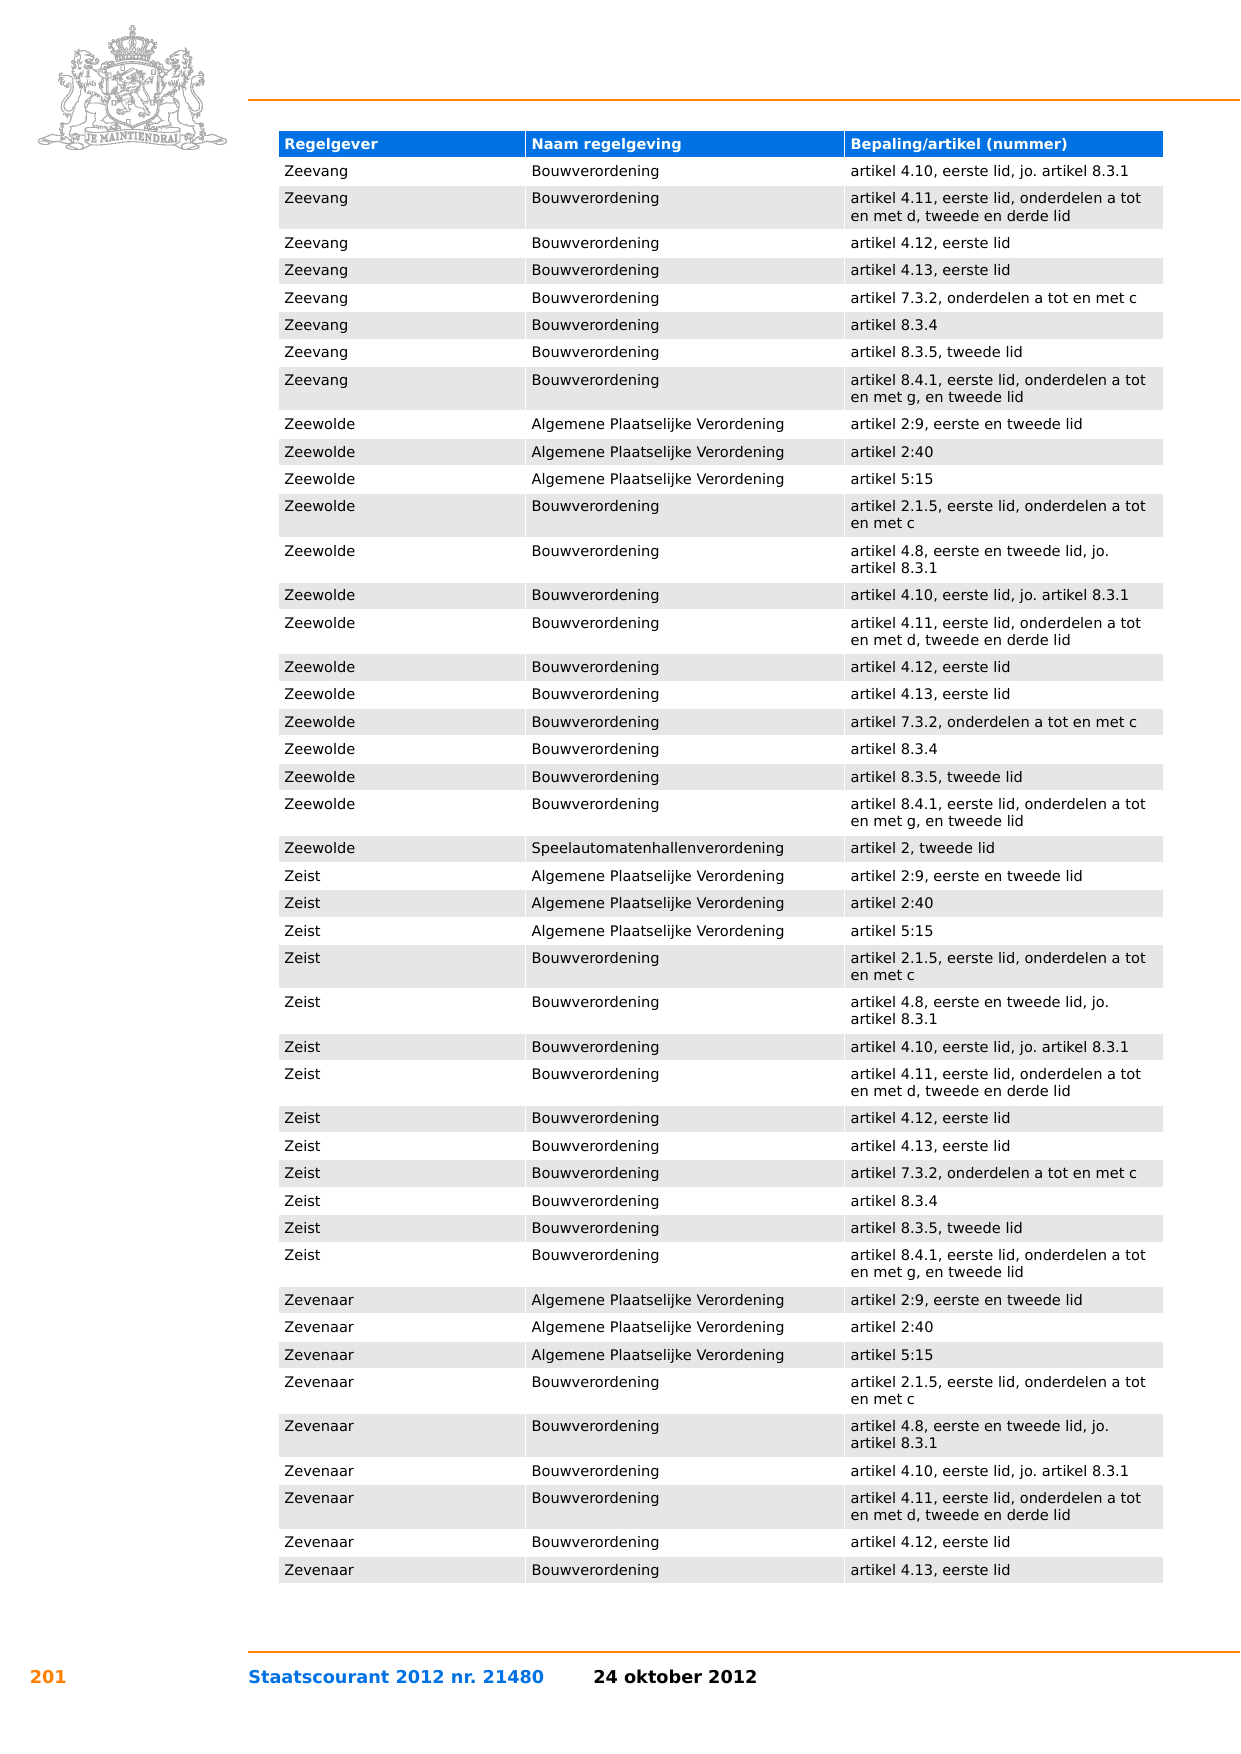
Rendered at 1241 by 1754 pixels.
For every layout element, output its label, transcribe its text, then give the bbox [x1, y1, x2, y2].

table_cell artikel 4.8, eerste en tweede lid, jo. artikel 8.3.1 [845, 538, 1163, 581]
table_cell Bouwverordening [526, 158, 844, 185]
table_cell Zeewolde [279, 682, 525, 708]
table_cell Bouwverordening [526, 682, 844, 708]
table_cell artikel 7.3.2, onderdelen a tot en met c [845, 709, 1163, 735]
table_cell artikel 5:15 [845, 466, 1163, 493]
table_cell artikel 7.3.2, onderdelen a tot en met c [845, 285, 1163, 311]
table_header Regelgever [279, 131, 525, 157]
table_cell Zeist [279, 1188, 525, 1214]
table_cell Zeewolde [279, 610, 525, 653]
table_cell artikel 4.11, eerste lid, onderdelen a tot en met d, tweede en derde lid [845, 1061, 1163, 1104]
table_cell Zevenaar [279, 1458, 525, 1484]
table_cell Zeist [279, 863, 525, 889]
table_cell Zeevang [279, 186, 525, 229]
table_header Naam regelgeving [526, 131, 844, 157]
table_cell Bouwverordening [526, 1160, 844, 1187]
table_cell Zeewolde [279, 411, 525, 438]
table_cell artikel 4.8, eerste en tweede lid, jo. artikel 8.3.1 [845, 990, 1163, 1033]
table_cell artikel 4.11, eerste lid, onderdelen a tot en met d, tweede en derde lid [845, 1485, 1163, 1529]
table_cell Zeevang [279, 258, 525, 284]
table_cell artikel 8.4.1, eerste lid, onderdelen a tot en met g, en tweede lid [845, 791, 1163, 834]
table_cell Bouwverordening [526, 1458, 844, 1484]
table_cell artikel 4.13, eerste lid [845, 1557, 1163, 1583]
table_cell Zevenaar [279, 1314, 525, 1341]
table_cell artikel 2.1.5, eerste lid, onderdelen a tot en met c [845, 1369, 1163, 1412]
table_cell Zeewolde [279, 736, 525, 763]
table_cell Zevenaar [279, 1530, 525, 1556]
table_cell Bouwverordening [526, 1557, 844, 1583]
table_cell Zeewolde [279, 494, 525, 537]
table_cell Zevenaar [279, 1287, 525, 1313]
table_cell artikel 4.10, eerste lid, jo. artikel 8.3.1 [845, 1458, 1163, 1484]
table_cell Zevenaar [279, 1557, 525, 1583]
table_cell artikel 2:9, eerste en tweede lid [845, 863, 1163, 889]
table_cell Zeist [279, 1160, 525, 1187]
table_cell Algemene Plaatselijke Verordening [526, 411, 844, 438]
table_cell Zeist [279, 1133, 525, 1159]
table_cell artikel 8.3.4 [845, 736, 1163, 763]
table_cell Zeewolde [279, 538, 525, 581]
table_cell Zeevang [279, 367, 525, 410]
table_cell artikel 4.12, eerste lid [845, 1106, 1163, 1132]
table_cell Bouwverordening [526, 258, 844, 284]
table_cell artikel 4.12, eerste lid [845, 1530, 1163, 1556]
table_cell Bouwverordening [526, 1530, 844, 1556]
table_cell Bouwverordening [526, 312, 844, 339]
table_cell Zeist [279, 945, 525, 988]
table_cell artikel 7.3.2, onderdelen a tot en met c [845, 1160, 1163, 1187]
table_cell Zeist [279, 918, 525, 944]
table_cell artikel 4.11, eerste lid, onderdelen a tot en met d, tweede en derde lid [845, 186, 1163, 229]
table_cell Zeewolde [279, 764, 525, 790]
table_cell Zevenaar [279, 1485, 525, 1529]
table_cell Bouwverordening [526, 1034, 844, 1060]
table_cell Algemene Plaatselijke Verordening [526, 1287, 844, 1313]
table_cell Algemene Plaatselijke Verordening [526, 890, 844, 917]
table_cell artikel 4.13, eerste lid [845, 1133, 1163, 1159]
table_cell Zeewolde [279, 836, 525, 862]
table_cell artikel 2:9, eerste en tweede lid [845, 1287, 1163, 1313]
table_cell Speelautomatenhallenverordening [526, 836, 844, 862]
table_cell Zeewolde [279, 791, 525, 834]
table_cell artikel 4.11, eerste lid, onderdelen a tot en met d, tweede en derde lid [845, 610, 1163, 653]
table_cell artikel 4.12, eerste lid [845, 654, 1163, 681]
table_cell artikel 2:40 [845, 1314, 1163, 1341]
table_cell artikel 4.10, eerste lid, jo. artikel 8.3.1 [845, 158, 1163, 185]
table_cell artikel 2.1.5, eerste lid, onderdelen a tot en met c [845, 494, 1163, 537]
table_cell Algemene Plaatselijke Verordening [526, 1342, 844, 1368]
table_cell artikel 8.3.4 [845, 1188, 1163, 1214]
table_cell artikel 2, tweede lid [845, 836, 1163, 862]
table_cell Algemene Plaatselijke Verordening [526, 918, 844, 944]
table_cell Zeevang [279, 158, 525, 185]
table_cell artikel 5:15 [845, 918, 1163, 944]
table_cell Bouwverordening [526, 340, 844, 366]
table_cell Zevenaar [279, 1342, 525, 1368]
table_cell Zeevang [279, 285, 525, 311]
table_cell Bouwverordening [526, 945, 844, 988]
table_cell Zeewolde [279, 439, 525, 465]
table_cell Zevenaar [279, 1414, 525, 1457]
table_cell Bouwverordening [526, 494, 844, 537]
table_cell Zeewolde [279, 654, 525, 681]
table_cell Bouwverordening [526, 736, 844, 763]
table_cell Bouwverordening [526, 538, 844, 581]
table_cell Bouwverordening [526, 1369, 844, 1412]
table_cell artikel 4.10, eerste lid, jo. artikel 8.3.1 [845, 1034, 1163, 1060]
table_cell Bouwverordening [526, 1106, 844, 1132]
table_cell Bouwverordening [526, 367, 844, 410]
table_cell Bouwverordening [526, 1414, 844, 1457]
table_cell Bouwverordening [526, 285, 844, 311]
table_cell artikel 2:9, eerste en tweede lid [845, 411, 1163, 438]
picture [38, 25, 227, 150]
table_cell Algemene Plaatselijke Verordening [526, 466, 844, 493]
table_cell Zeist [279, 1034, 525, 1060]
table_cell artikel 8.3.4 [845, 312, 1163, 339]
table_cell Bouwverordening [526, 654, 844, 681]
table_cell Zeist [279, 890, 525, 917]
table_cell Algemene Plaatselijke Verordening [526, 863, 844, 889]
table_cell artikel 4.8, eerste en tweede lid, jo. artikel 8.3.1 [845, 1414, 1163, 1457]
table_cell Bouwverordening [526, 1133, 844, 1159]
table_cell Bouwverordening [526, 990, 844, 1033]
table_cell Bouwverordening [526, 1485, 844, 1529]
table_cell artikel 8.4.1, eerste lid, onderdelen a tot en met g, en tweede lid [845, 1243, 1163, 1286]
table_cell Bouwverordening [526, 610, 844, 653]
table_cell Bouwverordening [526, 709, 844, 735]
table_cell Zeist [279, 1215, 525, 1242]
table_cell artikel 8.3.5, tweede lid [845, 340, 1163, 366]
table_cell artikel 4.13, eerste lid [845, 258, 1163, 284]
table_cell artikel 5:15 [845, 1342, 1163, 1368]
table_cell Bouwverordening [526, 1243, 844, 1286]
table_header Bepaling/artikel (nummer) [845, 131, 1163, 157]
table_cell Bouwverordening [526, 1188, 844, 1214]
table_cell Zeist [279, 1243, 525, 1286]
table_cell artikel 4.12, eerste lid [845, 230, 1163, 256]
table_cell Zeevang [279, 340, 525, 366]
table_cell Zeewolde [279, 583, 525, 609]
table_cell Zeist [279, 1106, 525, 1132]
table_cell Bouwverordening [526, 186, 844, 229]
table_cell artikel 4.10, eerste lid, jo. artikel 8.3.1 [845, 583, 1163, 609]
table_cell Zeevang [279, 312, 525, 339]
table_cell artikel 2.1.5, eerste lid, onderdelen a tot en met c [845, 945, 1163, 988]
table_cell artikel 8.3.5, tweede lid [845, 764, 1163, 790]
table_cell artikel 4.13, eerste lid [845, 682, 1163, 708]
table_cell Zeist [279, 1061, 525, 1104]
table_cell Algemene Plaatselijke Verordening [526, 439, 844, 465]
table_cell Algemene Plaatselijke Verordening [526, 1314, 844, 1341]
table_cell Zeewolde [279, 709, 525, 735]
table_cell Bouwverordening [526, 1215, 844, 1242]
table_cell artikel 8.4.1, eerste lid, onderdelen a tot en met g, en tweede lid [845, 367, 1163, 410]
table_cell artikel 2:40 [845, 890, 1163, 917]
table_cell Zeevang [279, 230, 525, 256]
table_cell Bouwverordening [526, 791, 844, 834]
table_cell Bouwverordening [526, 583, 844, 609]
table_cell artikel 2:40 [845, 439, 1163, 465]
table_cell Zeist [279, 990, 525, 1033]
table_cell artikel 8.3.5, tweede lid [845, 1215, 1163, 1242]
table_cell Bouwverordening [526, 764, 844, 790]
table_cell Bouwverordening [526, 1061, 844, 1104]
table_cell Zeewolde [279, 466, 525, 493]
table_cell Bouwverordening [526, 230, 844, 256]
table_cell Zevenaar [279, 1369, 525, 1412]
